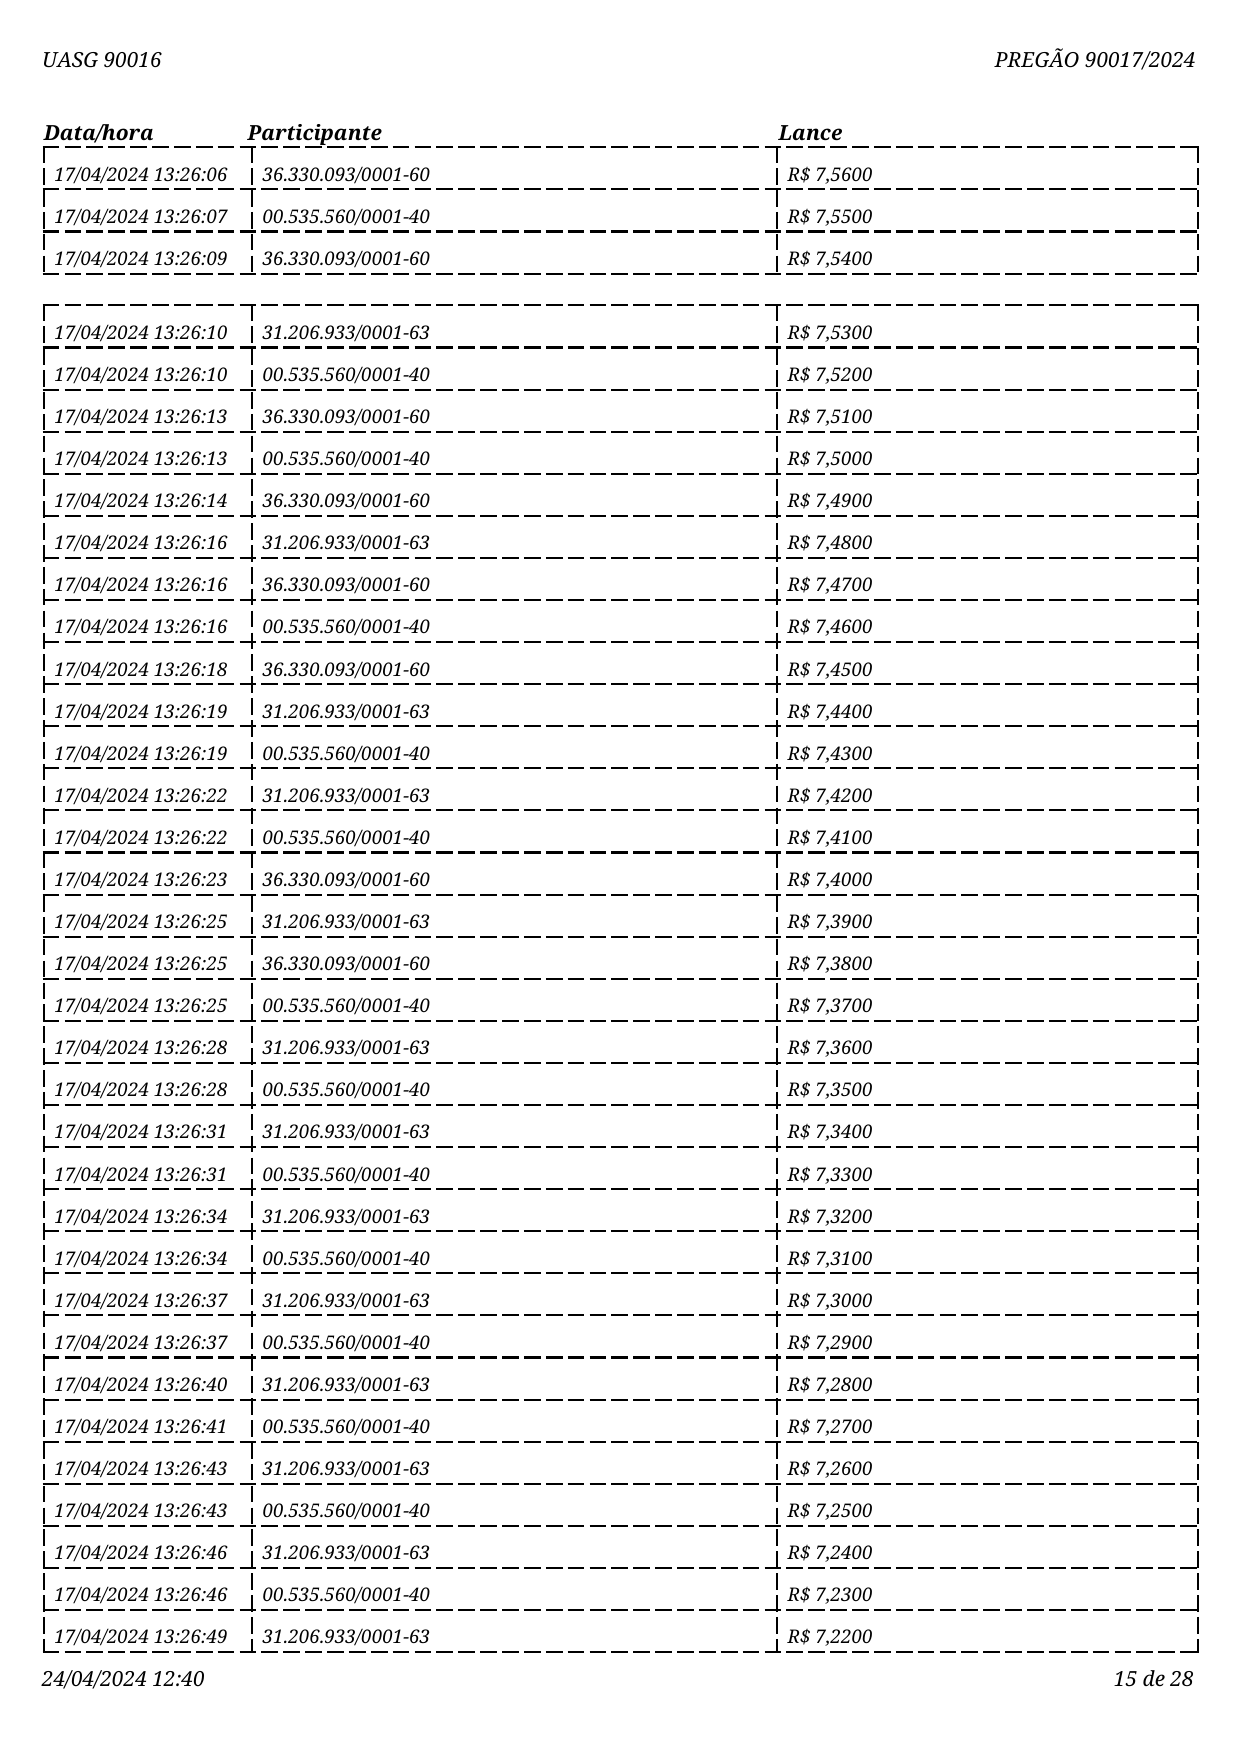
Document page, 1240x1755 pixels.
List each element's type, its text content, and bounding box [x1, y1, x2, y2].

table_cell 17/04/2024 13:26:37 [44, 1314, 252, 1356]
table_cell 17/04/2024 13:26:34 [44, 1230, 252, 1272]
table_cell 31.206.933/0001-63 [252, 1188, 777, 1230]
table_cell R$ 7,3300 [777, 1146, 1198, 1188]
table_cell 17/04/2024 13:26:25 [44, 978, 252, 1020]
table_cell R$ 7,2900 [777, 1314, 1198, 1356]
table_cell R$ 7,5400 [777, 230, 1198, 272]
table_cell 17/04/2024 13:26:06 [44, 146, 252, 188]
table_cell 31.206.933/0001-63 [252, 894, 777, 936]
table_cell 17/04/2024 13:26:34 [44, 1188, 252, 1230]
table_header R$ 7,5300 [777, 304, 1198, 346]
table_cell 17/04/2024 13:26:19 [44, 683, 252, 725]
table_cell R$ 7,5200 [777, 346, 1198, 388]
table_cell R$ 7,2300 [777, 1567, 1198, 1609]
table_cell 36.330.093/0001-60 [252, 473, 777, 515]
table_cell 17/04/2024 13:26:14 [44, 473, 252, 515]
table_cell 00.535.560/0001-40 [252, 809, 777, 851]
table_cell 17/04/2024 13:26:46 [44, 1567, 252, 1609]
table_cell 00.535.560/0001-40 [252, 1399, 777, 1441]
table_cell 17/04/2024 13:26:13 [44, 431, 252, 473]
table_cell R$ 7,3000 [777, 1272, 1198, 1314]
table_cell 17/04/2024 13:26:19 [44, 725, 252, 767]
table_cell 00.535.560/0001-40 [252, 599, 777, 641]
table_cell 00.535.560/0001-40 [252, 346, 777, 388]
table_cell 31.206.933/0001-63 [252, 767, 777, 809]
table_cell 00.535.560/0001-40 [252, 1567, 777, 1609]
table_cell 17/04/2024 13:26:25 [44, 936, 252, 978]
table_cell 17/04/2024 13:26:16 [44, 599, 252, 641]
table_cell 17/04/2024 13:26:09 [44, 230, 252, 272]
table_cell 17/04/2024 13:26:18 [44, 641, 252, 683]
table_cell 17/04/2024 13:26:46 [44, 1525, 252, 1567]
table_cell R$ 7,3400 [777, 1104, 1198, 1146]
table_cell 36.330.093/0001-60 [252, 557, 777, 599]
table_cell 17/04/2024 13:26:37 [44, 1272, 252, 1314]
table_cell 17/04/2024 13:26:49 [44, 1609, 252, 1651]
table_cell R$ 7,3800 [777, 936, 1198, 978]
table_cell 17/04/2024 13:26:10 [44, 346, 252, 388]
table_cell R$ 7,4800 [777, 515, 1198, 557]
table_cell R$ 7,5500 [777, 188, 1198, 230]
table_cell 36.330.093/0001-60 [252, 641, 777, 683]
table_cell 36.330.093/0001-60 [252, 230, 777, 272]
table_cell 31.206.933/0001-63 [252, 683, 777, 725]
table_cell 00.535.560/0001-40 [252, 725, 777, 767]
table_cell 31.206.933/0001-63 [252, 1609, 777, 1651]
table_cell R$ 7,4000 [777, 851, 1198, 893]
table_cell 17/04/2024 13:26:13 [44, 389, 252, 431]
table_cell R$ 7,2200 [777, 1609, 1198, 1651]
table_cell 17/04/2024 13:26:28 [44, 1062, 252, 1104]
table_cell 31.206.933/0001-63 [252, 1441, 777, 1483]
table_cell R$ 7,2400 [777, 1525, 1198, 1567]
table_cell 36.330.093/0001-60 [252, 851, 777, 893]
table_cell 36.330.093/0001-60 [252, 146, 777, 188]
table_cell 36.330.093/0001-60 [252, 389, 777, 431]
table_cell R$ 7,4900 [777, 473, 1198, 515]
table_cell 00.535.560/0001-40 [252, 1230, 777, 1272]
table_cell R$ 7,2800 [777, 1356, 1198, 1398]
table_header 31.206.933/0001-63 [252, 304, 777, 346]
table_cell R$ 7,2700 [777, 1399, 1198, 1441]
table_cell 17/04/2024 13:26:41 [44, 1399, 252, 1441]
table_cell R$ 7,5100 [777, 389, 1198, 431]
table_cell 31.206.933/0001-63 [252, 1020, 777, 1062]
table_cell 00.535.560/0001-40 [252, 1314, 777, 1356]
table_cell 17/04/2024 13:26:22 [44, 767, 252, 809]
table_cell R$ 7,3500 [777, 1062, 1198, 1104]
table_header 17/04/2024 13:26:10 [44, 304, 252, 346]
table_cell R$ 7,3600 [777, 1020, 1198, 1062]
table_cell 17/04/2024 13:26:07 [44, 188, 252, 230]
table_cell 31.206.933/0001-63 [252, 1272, 777, 1314]
table_cell R$ 7,4300 [777, 725, 1198, 767]
table_cell R$ 7,3700 [777, 978, 1198, 1020]
table_cell R$ 7,4700 [777, 557, 1198, 599]
table_cell 00.535.560/0001-40 [252, 1146, 777, 1188]
table_cell R$ 7,2600 [777, 1441, 1198, 1483]
table_cell 17/04/2024 13:26:31 [44, 1146, 252, 1188]
table_cell 17/04/2024 13:26:40 [44, 1356, 252, 1398]
table_cell 17/04/2024 13:26:43 [44, 1441, 252, 1483]
table_cell 17/04/2024 13:26:23 [44, 851, 252, 893]
table_cell 00.535.560/0001-40 [252, 188, 777, 230]
table_cell 31.206.933/0001-63 [252, 1525, 777, 1567]
table_cell R$ 7,3200 [777, 1188, 1198, 1230]
table_cell 31.206.933/0001-63 [252, 515, 777, 557]
table_cell R$ 7,4200 [777, 767, 1198, 809]
table_cell 17/04/2024 13:26:16 [44, 515, 252, 557]
table_cell 36.330.093/0001-60 [252, 936, 777, 978]
table_cell 17/04/2024 13:26:43 [44, 1483, 252, 1525]
table_cell R$ 7,4600 [777, 599, 1198, 641]
table_cell R$ 7,4400 [777, 683, 1198, 725]
table_cell R$ 7,5000 [777, 431, 1198, 473]
table_cell R$ 7,2500 [777, 1483, 1198, 1525]
table_cell 17/04/2024 13:26:31 [44, 1104, 252, 1146]
table_cell 31.206.933/0001-63 [252, 1104, 777, 1146]
table_cell 17/04/2024 13:26:22 [44, 809, 252, 851]
table_cell 17/04/2024 13:26:28 [44, 1020, 252, 1062]
table_cell 00.535.560/0001-40 [252, 1062, 777, 1104]
table_cell R$ 7,5600 [777, 146, 1198, 188]
table_cell 31.206.933/0001-63 [252, 1356, 777, 1398]
table_cell R$ 7,4100 [777, 809, 1198, 851]
table_cell 00.535.560/0001-40 [252, 1483, 777, 1525]
table_cell 17/04/2024 13:26:16 [44, 557, 252, 599]
table_cell R$ 7,4500 [777, 641, 1198, 683]
table_cell 17/04/2024 13:26:25 [44, 894, 252, 936]
table_cell R$ 7,3900 [777, 894, 1198, 936]
table_cell 00.535.560/0001-40 [252, 978, 777, 1020]
table_cell R$ 7,3100 [777, 1230, 1198, 1272]
table_cell 00.535.560/0001-40 [252, 431, 777, 473]
